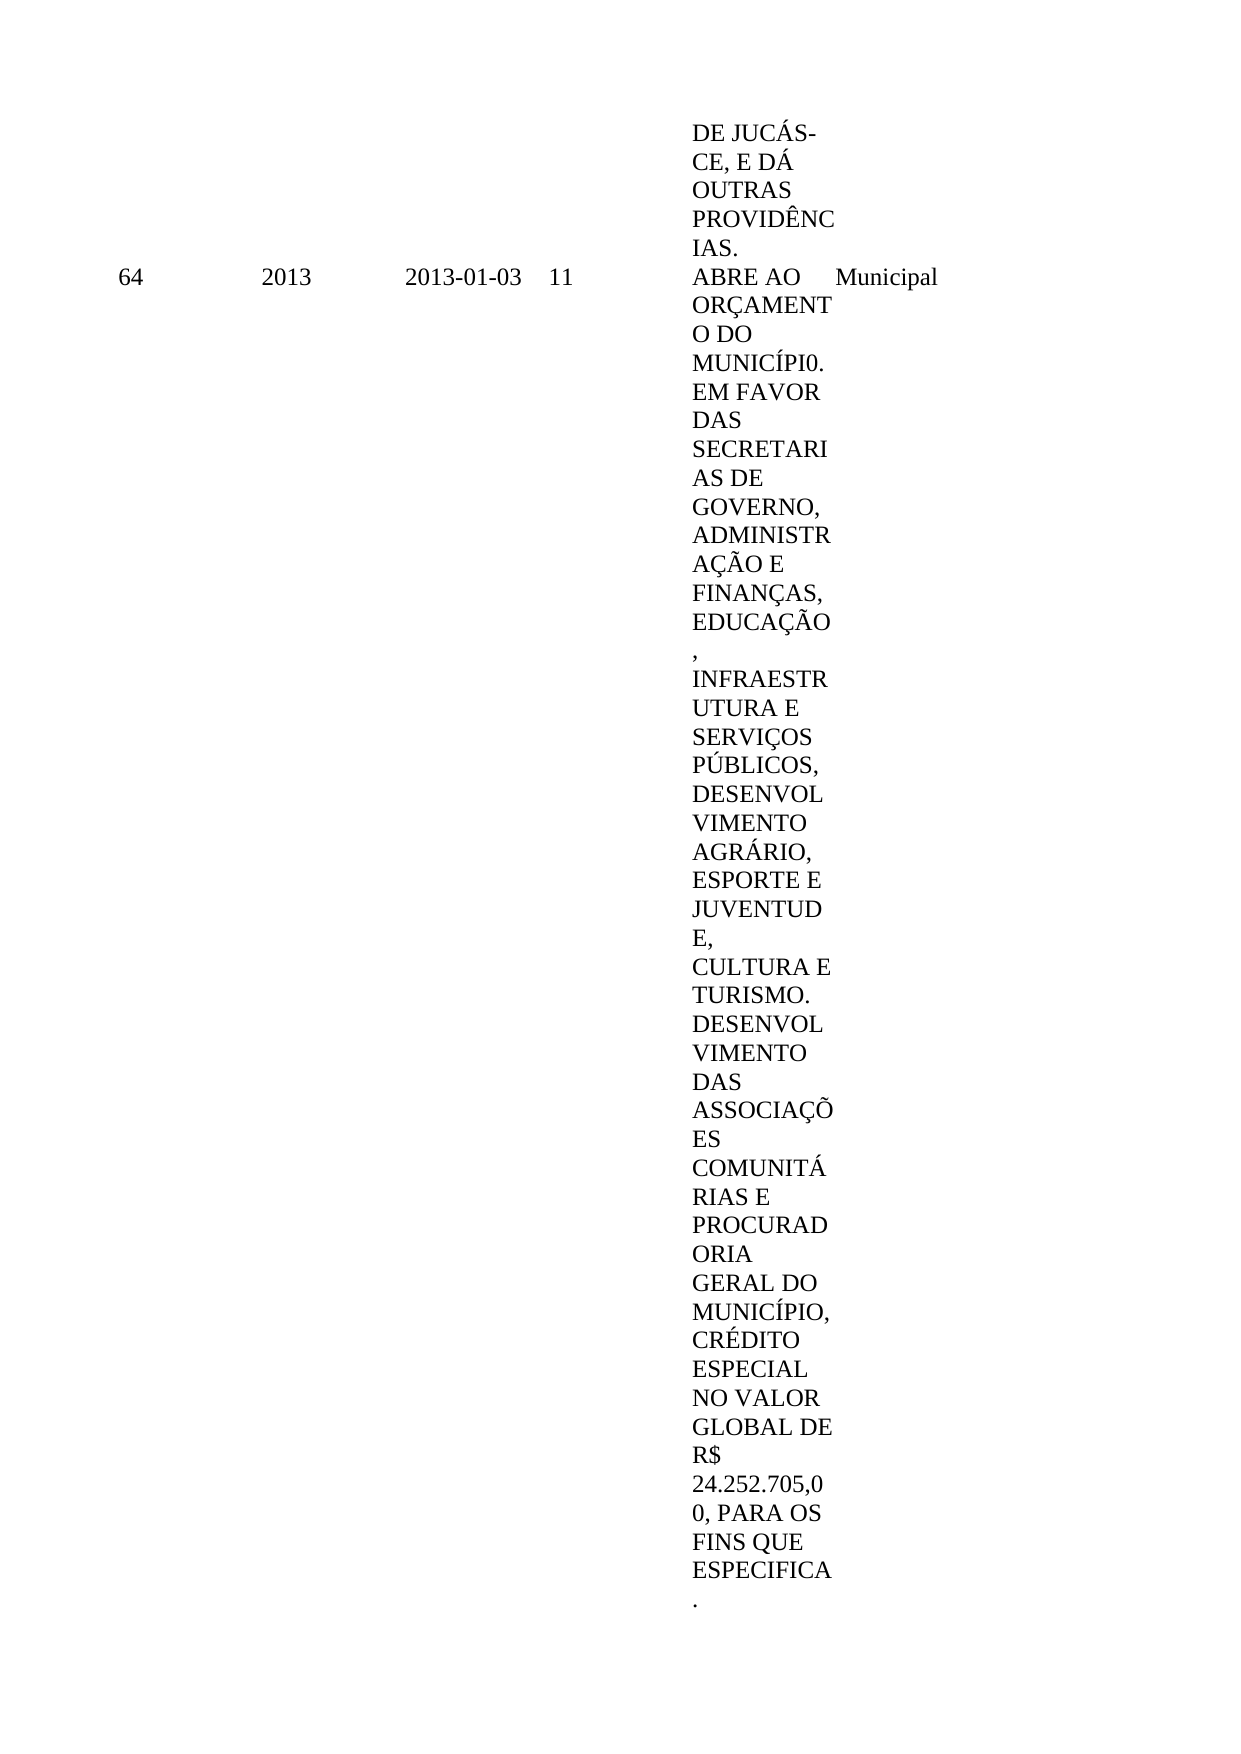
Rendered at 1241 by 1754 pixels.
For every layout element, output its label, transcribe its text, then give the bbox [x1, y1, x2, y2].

table_cell DE JUCÁS-CE, E DÁ OUTRAS PROVIDÊNCIAS. [692, 118, 835, 262]
table_cell ABRE AO ORÇAMENTO DO MUNICÍPI0. EM FAVOR DAS SECRETARIAS DE GOVERNO, ADMINISTRAÇÃO E FINANÇAS, EDUCAÇÃO, INFRAESTRUTURA E SERVIÇOS PÚBLICOS, DESENVOLVIMENTO AGRÁRIO, ESPORTE E JUVENTUDE, CULTURA E TURISMO. DESENVOLVIMENTO DAS ASSOCIAÇÕES COMUNITÁRIAS E PROCURADORIA GERAL DO MUNICÍPIO, CRÉDITO ESPECIAL NO VALOR GLOBAL DE R$ 24.252.705,00, PARA OS FINS QUE ESPECIFICA . [692, 262, 835, 1613]
table_cell [118, 118, 261, 262]
table_cell Municipal [835, 262, 979, 1613]
table_cell 2013 [261, 262, 405, 1613]
table_cell [261, 118, 405, 262]
table_cell 2013-01-03 [405, 262, 548, 1613]
table_cell [979, 118, 1122, 262]
table_cell [835, 118, 979, 262]
table_cell [405, 118, 548, 262]
table_cell [979, 262, 1122, 1613]
table_cell [548, 118, 692, 262]
table_cell 64 [118, 262, 261, 1613]
table_cell 11 [548, 262, 692, 1613]
